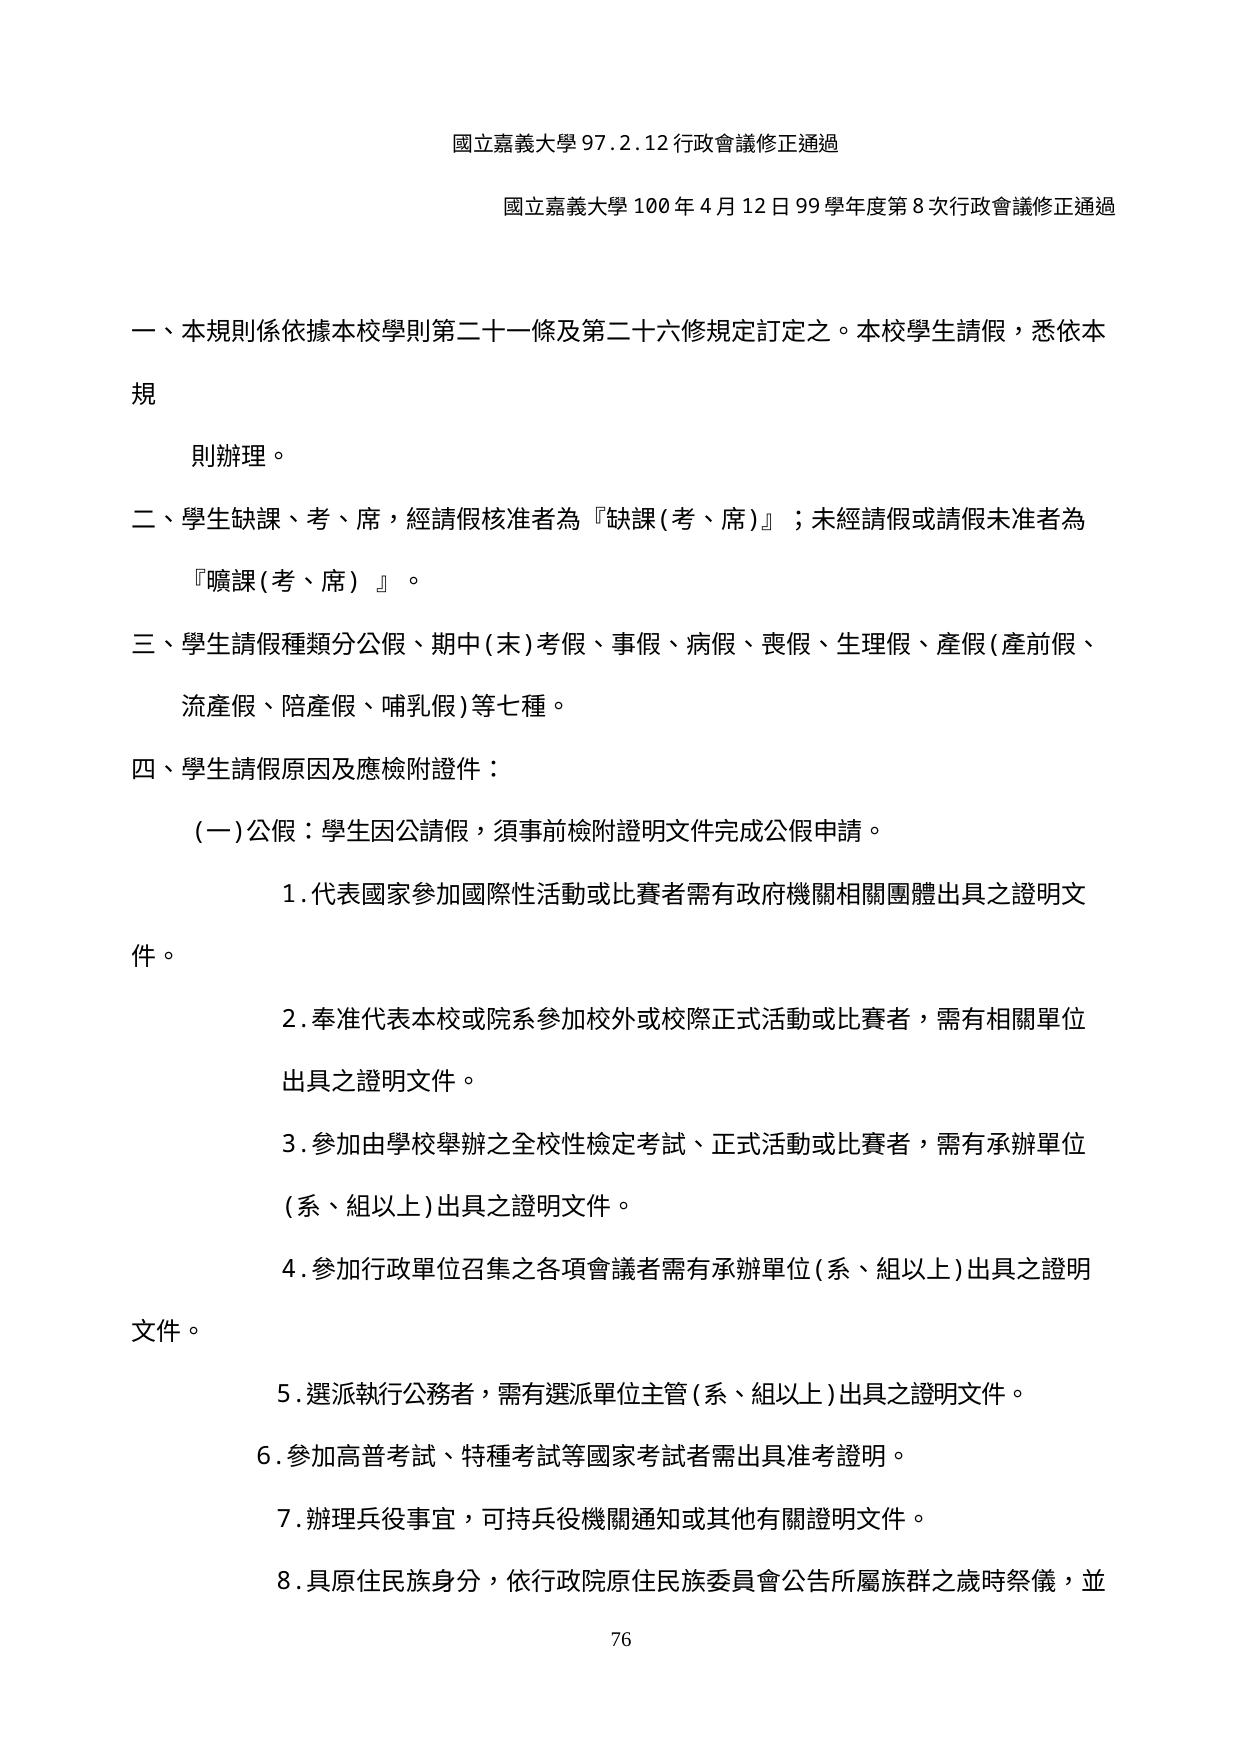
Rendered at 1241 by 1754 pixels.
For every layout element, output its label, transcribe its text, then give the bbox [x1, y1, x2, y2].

text 5.選派執行公務者，需有選派單位主管(系、組以上)出具之證明文件。 [156, 1351, 1110, 1413]
text 2.奉准代表本校或院系參加校外或校際正式活動或比賽者，需有相關單位出具之證明文件。 [131, 976, 1110, 1101]
text 3.參加由學校舉辦之全校性檢定考試、正式活動或比賽者，需有承辦單位(系、組以上)出具之證明文件。 [131, 1101, 1110, 1226]
text 國立嘉義大學100年4月12日99學年度第8次行政會議修正通過 [131, 163, 1116, 226]
text 4.參加行政單位召集之各項會議者需有承辦單位(系、組以上)出具之證明文件。 [131, 1226, 1110, 1351]
text 國立嘉義大學97.2.12行政會議修正通過 [131, 101, 1110, 163]
text 6.參加高普考試、特種考試等國家考試者需出具准考證明。 [156, 1413, 1110, 1476]
text 則辦理。 [131, 413, 1110, 476]
text 一、本規則係依據本校學則第二十一條及第二十六修規定訂定之。本校學生請假，悉依本規 [131, 288, 1110, 413]
text 1.代表國家參加國際性活動或比賽者需有政府機關相關團體出具之證明文件。 [131, 851, 1110, 976]
text (一)公假：學生因公請假，須事前檢附證明文件完成公假申請。 [131, 788, 1110, 851]
text 四、學生請假原因及應檢附證件： [131, 726, 1110, 788]
text 8.具原住民族身分，依行政院原住民族委員會公告所屬族群之歲時祭儀，並 [156, 1538, 1110, 1601]
text 三、學生請假種類分公假、期中(末)考假、事假、病假、喪假、生理假、產假(產前假、流產假、陪產假、哺乳假)等七種。 [131, 601, 1110, 726]
text 7.辦理兵役事宜，可持兵役機關通知或其他有關證明文件。 [156, 1476, 1110, 1538]
text 二、學生缺課、考、席，經請假核准者為『缺課(考、席)』；未經請假或請假未准者為『曠課(考、席) 』。 [131, 476, 1110, 601]
